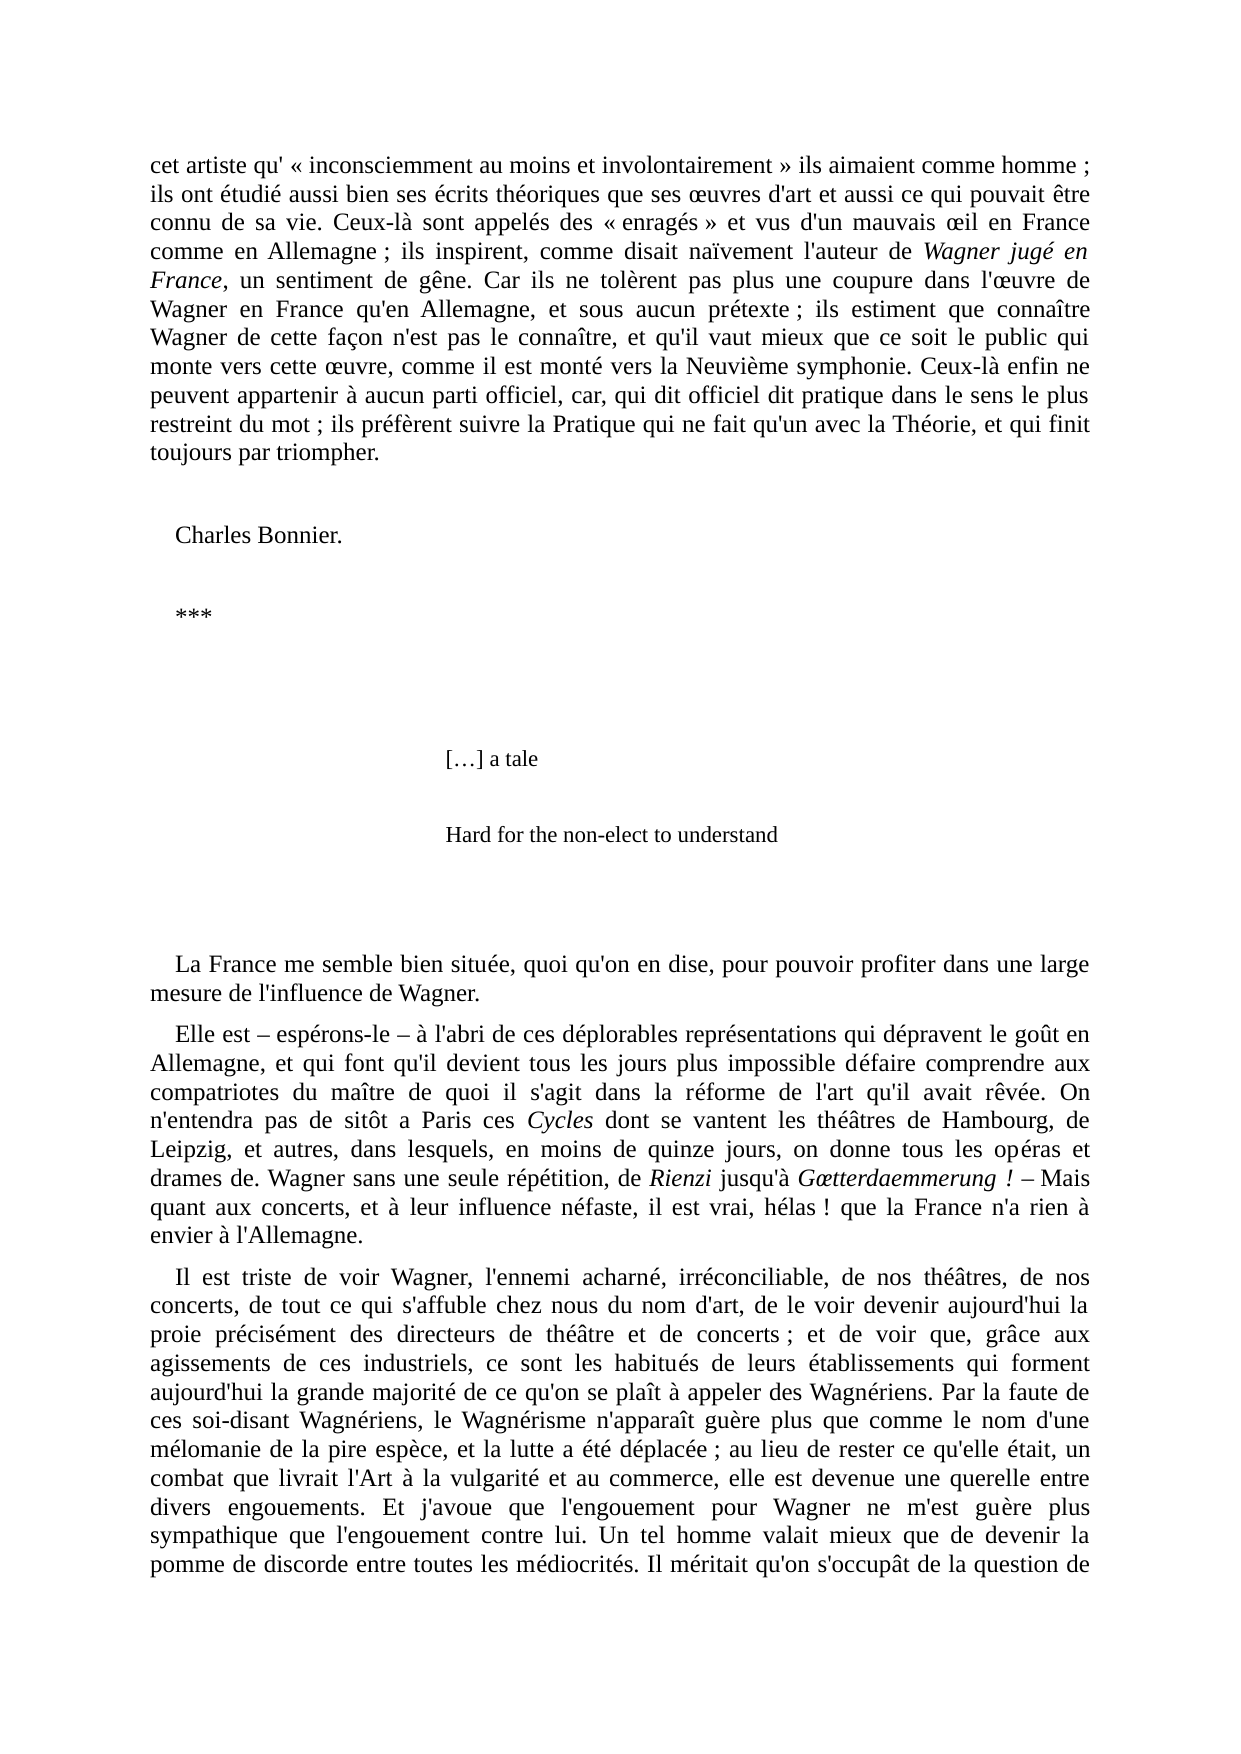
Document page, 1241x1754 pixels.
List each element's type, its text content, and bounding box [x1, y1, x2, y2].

text Il est triste de voir Wagner, l'ennemi acharné, irréconciliable, de nos théâtres, de nos concerts, de tout ce qui s'affuble chez nous du nom d'art, de le voir devenir aujourd'hui la proie précisément des directeurs de théâtre et de concerts ; et de voir que, grâce aux agissements de ces industriels, ce sont les habitués de leurs établissements qui forment aujourd'hui la grande majorité de ce qu'on se plaît à appeler des Wagnériens. Par la faute de ces soi-disant Wagnériens, le Wagnérisme n'apparaît guère plus que comme le nom d'une mélomanie de la pire espèce, et la lutte a été déplacée ; au lieu de rester ce qu'elle était, un combat que livrait l'Art à la vulgarité et au commerce, elle est devenue une querelle entre divers engouements. Et j'avoue que l'engouement pour Wagner ne m'est guère plus sympathique que l'engouement contre lui. Un tel homme valait mieux que de devenir la pomme de discorde entre toutes les médiocrités. Il méritait qu'on s'occupât de la question de [150, 1262, 1090, 1578]
text Charles Bonnier. [150, 520, 1090, 549]
text cet artiste qu' « inconsciemment au moins et involontairement » ils aimaient comme homme ; ils ont étudié aussi bien ses écrits théoriques que ses œuvres d'art et aussi ce qui pouvait être connu de sa vie. Ceux-là sont appelés des « enragés » et vus d'un mauvais œil en France comme en Allemagne ; ils inspirent, comme disait naïvement l'auteur de Wagner jugé en France, un sentiment de gêne. Car ils ne tolèrent pas plus une coupure dans l'œuvre de Wagner en France qu'en Allemagne, et sous aucun prétexte ; ils estiment que connaître Wagner de cette façon n'est pas le connaître, et qu'il vaut mieux que ce soit le public qui monte vers cette œuvre, comme il est monté vers la Neuvième symphonie. Ceux-là enfin ne peuvent appartenir à aucun parti officiel, car, qui dit officiel dit pratique dans le sens le plus restreint du mot ; ils préfèrent suivre la Pratique qui ne fait qu'un avec la Théorie, et qui finit toujours par triompher. [150, 150, 1090, 466]
text […] a tale [445, 745, 1090, 771]
text Hard for the non-elect to understand [445, 821, 1090, 848]
text Elle est – espérons-le – à l'abri de ces déplorables représentations qui dépravent le goût en Allemagne, et qui font qu'il devient tous les jours plus impossible défaire comprendre aux compatriotes du maître de quoi il s'agit dans la réforme de l'art qu'il avait rêvée. On n'entendra pas de sitôt a Paris ces Cycles dont se vantent les théâtres de Hambourg, de Leipzig, et autres, dans lesquels, en moins de quinze jours, on donne tous les opéras et drames de. Wagner sans une seule répétition, de Rienzi jusqu'à Gœtterdaemmerung ! – Mais quant aux concerts, et à leur influence néfaste, il est vrai, hélas ! que la France n'a rien à envier à l'Allemagne. [150, 1019, 1090, 1249]
text La France me semble bien située, quoi qu'on en dise, pour pouvoir profiter dans une large mesure de l'influence de Wagner. [150, 949, 1090, 1007]
text *** [150, 602, 1090, 631]
